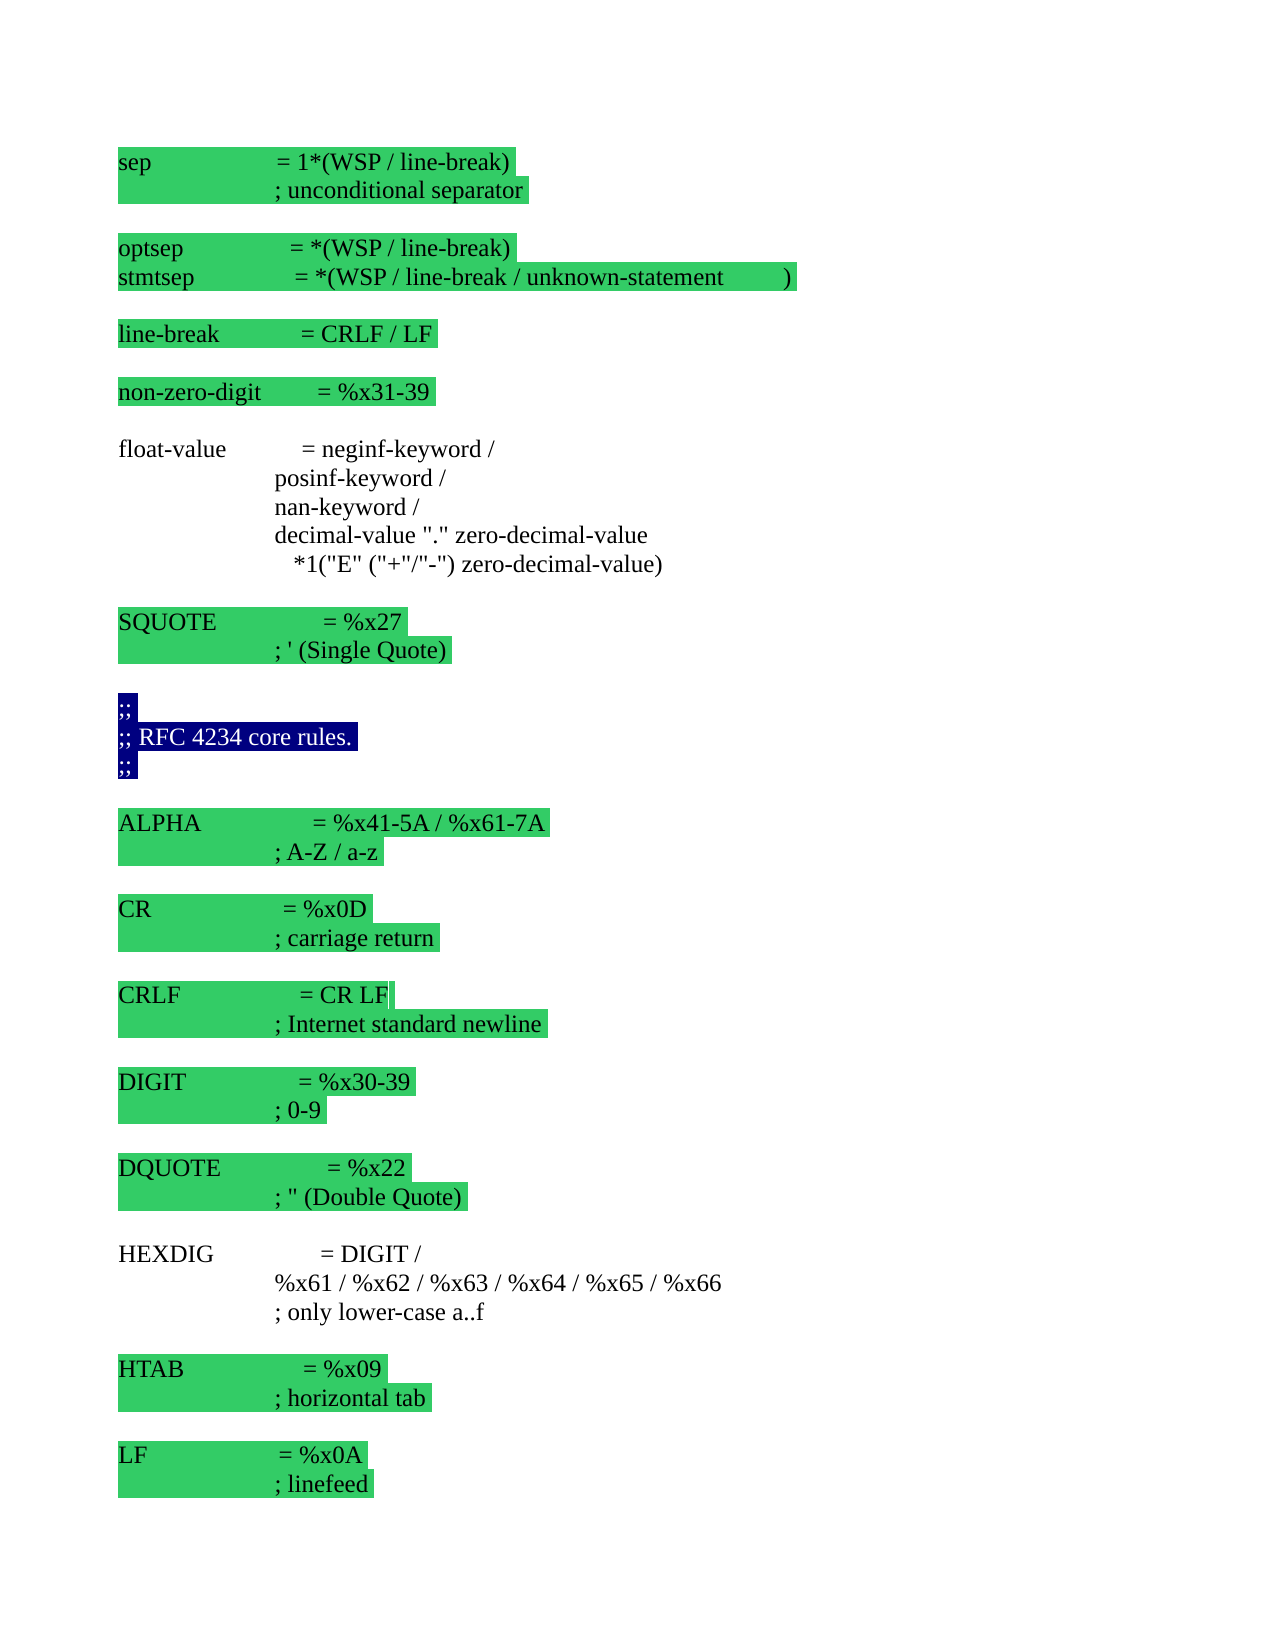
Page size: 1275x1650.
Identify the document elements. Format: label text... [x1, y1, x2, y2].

text ; only lower-case a..f [118, 1297, 1157, 1326]
text ;; [118, 751, 1157, 779]
text ALPHA = %x41-5A / %x61-7A [118, 808, 1157, 837]
text ; linefeed [118, 1469, 1157, 1498]
text posinf-keyword / [118, 463, 1157, 492]
text ; 0-9 [118, 1096, 1157, 1124]
text ; A-Z / a-z [118, 837, 1157, 866]
text %x61 / %x62 / %x63 / %x64 / %x65 / %x66 [118, 1268, 1157, 1297]
text line-break = CRLF / LF [118, 319, 1157, 348]
text nan-keyword / [118, 492, 1157, 521]
text stmtsep = *(WSP / line-break / unknown-statement ) [118, 262, 1157, 291]
text ;; [118, 693, 1157, 722]
text non-zero-digit = %x31-39 [118, 377, 1157, 406]
text CR = %x0D [118, 894, 1157, 923]
text ; unconditional separator [118, 176, 1157, 204]
text decimal-value "." zero-decimal-value [118, 521, 1157, 549]
text float-value = neginf-keyword / [118, 434, 1157, 463]
text optsep = *(WSP / line-break) [118, 233, 1157, 262]
text sep = 1*(WSP / line-break) [118, 147, 1157, 176]
text ; carriage return [118, 923, 1157, 952]
text ;; RFC 4234 core rules. [118, 722, 1157, 751]
text CRLF = CR LF [118, 981, 1157, 1009]
text HTAB = %x09 [118, 1354, 1157, 1383]
text *1("E" ("+"/"-") zero-decimal-value) [118, 549, 1157, 578]
text DQUOTE = %x22 [118, 1153, 1157, 1182]
text HEXDIG = DIGIT / [118, 1239, 1157, 1268]
text LF = %x0A [118, 1441, 1157, 1469]
text ; horizontal tab [118, 1383, 1157, 1412]
text DIGIT = %x30-39 [118, 1067, 1157, 1096]
text ; Internet standard newline [118, 1009, 1157, 1038]
text SQUOTE = %x27 [118, 607, 1157, 636]
text ; ' (Single Quote) [118, 636, 1157, 664]
text ; " (Double Quote) [118, 1182, 1157, 1211]
